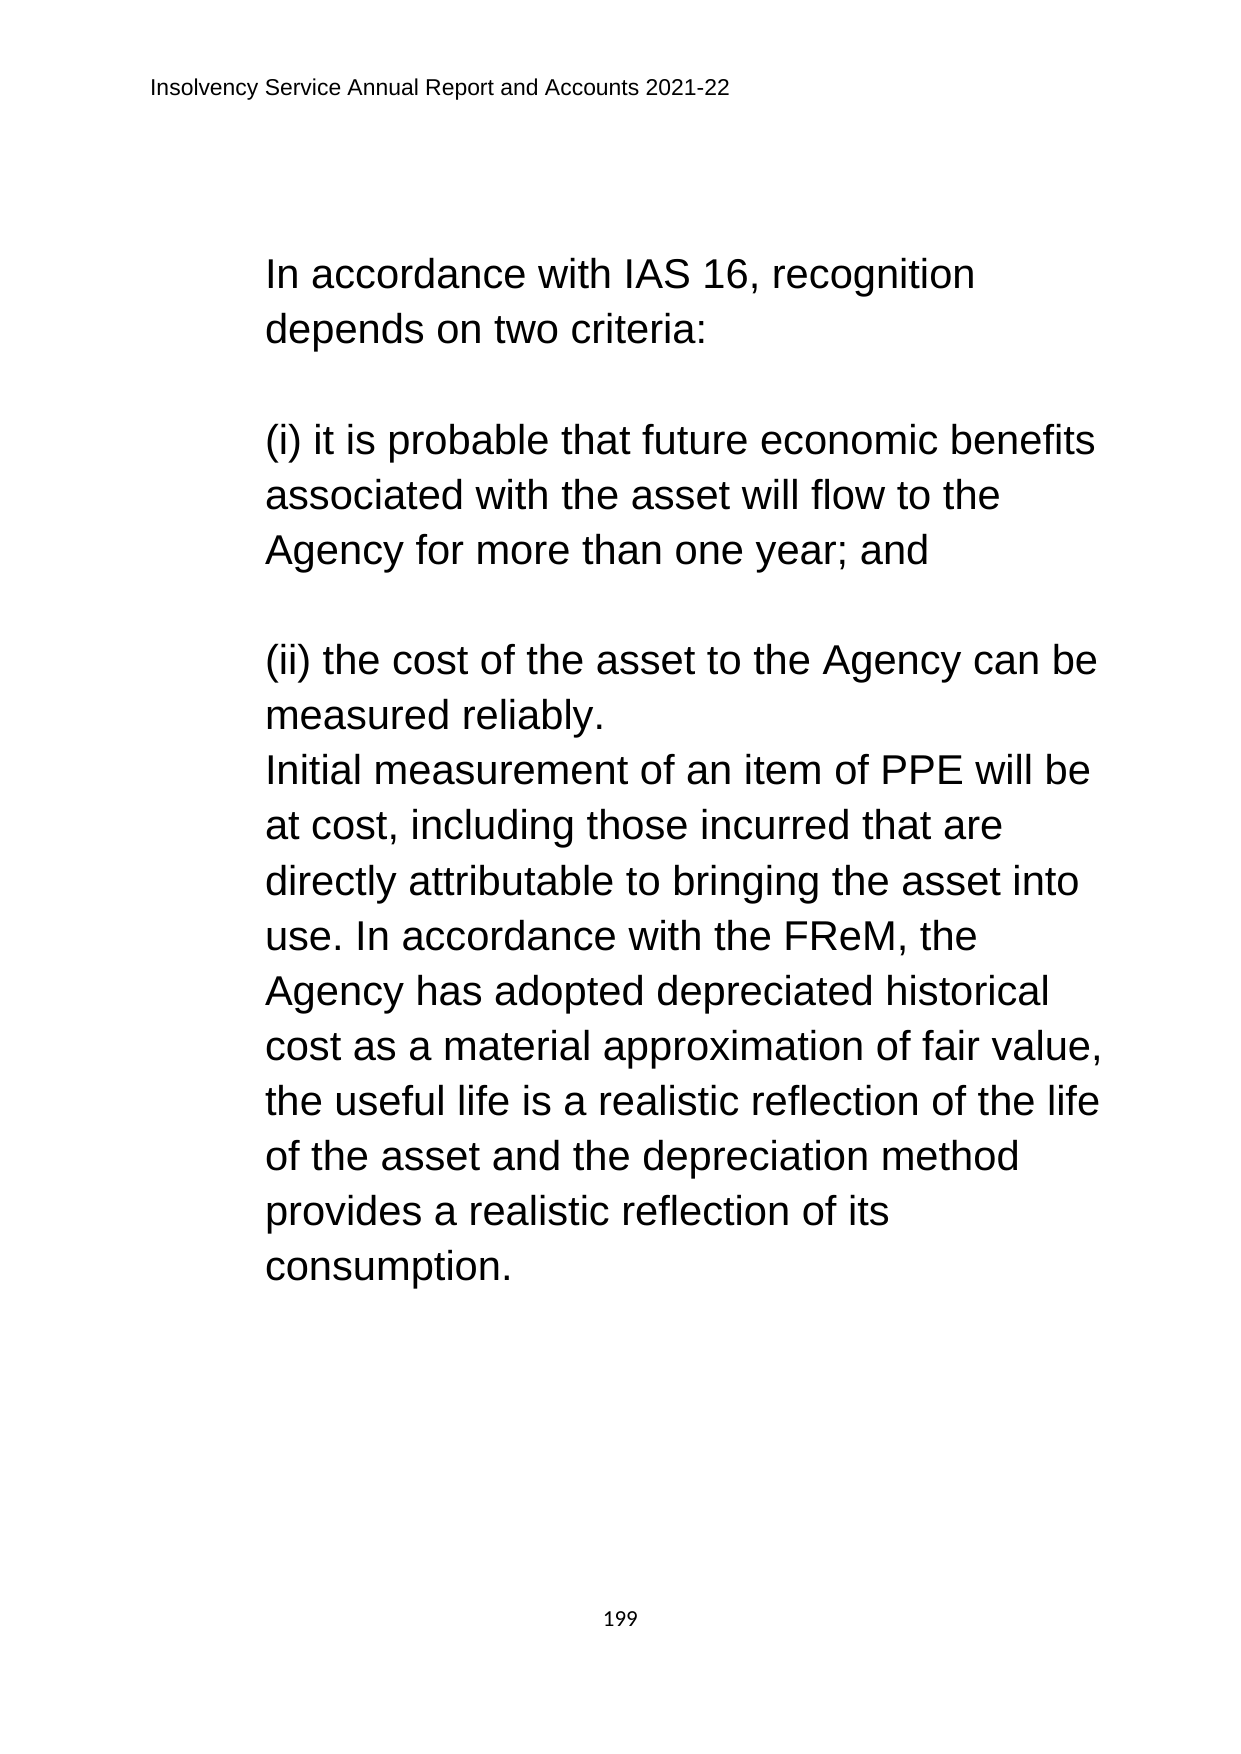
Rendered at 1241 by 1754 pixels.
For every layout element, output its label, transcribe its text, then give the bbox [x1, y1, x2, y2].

table_cell [940, 1297, 1022, 1462]
table_header [150, 195, 253, 746]
table_cell Initial measurement of an item of PPE will be at cost, including those incurred that are directly attributable to bringing the asset into use. In accordance with the FReM, the Agency has adopted depreciated historical cost as a material approximation of fair value, the useful life is a realistic reflection of the life of the asset and the depreciation method provides a realistic reflection of its consumption. [254, 746, 1133, 1297]
table_cell [1022, 1297, 1133, 1462]
table_cell [150, 746, 253, 1297]
table_cell [589, 1297, 703, 1462]
table_cell [150, 1297, 253, 1462]
table_header In accordance with IAS 16, recognition depends on two criteria: (i) it is probable that future economic benefits associated with the asset will flow to the Agency for more than one year; and (ii) the cost of the asset to the Agency can be measured reliably. [254, 195, 1133, 746]
table_cell [703, 1297, 819, 1462]
table_cell [564, 1297, 589, 1462]
table_cell [387, 1297, 564, 1462]
table_cell [254, 1297, 387, 1462]
table_cell [819, 1297, 940, 1462]
